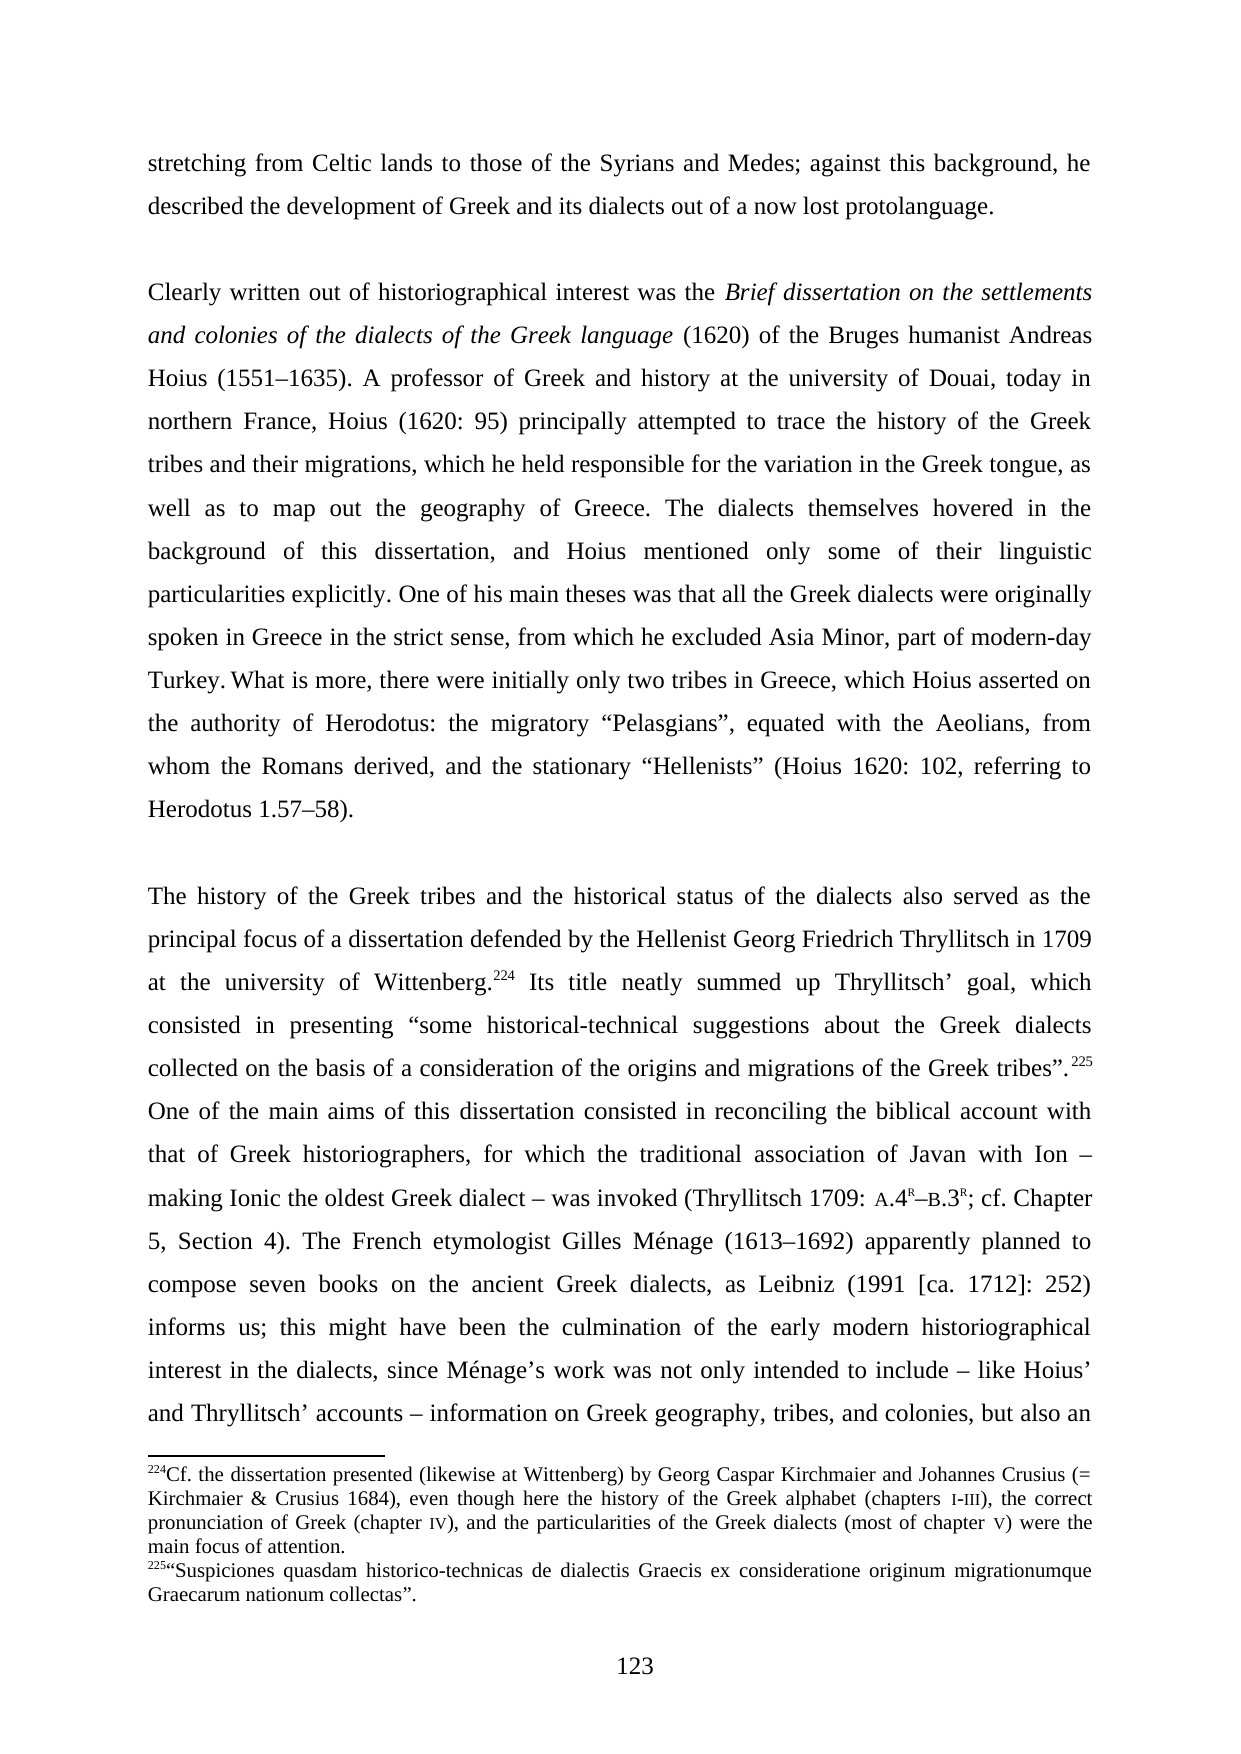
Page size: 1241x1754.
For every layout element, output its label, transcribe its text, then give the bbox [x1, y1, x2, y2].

text Clearly written out of historiographical interest was the Brief dissertation on the settlements and colonies of the dialects of the Greek language (1620) of the Bruges humanist Andreas Hoius (1551–1635). A professor of Greek and history at the university of Douai, today in northern France, Hoius (1620: 95) principally attempted to trace the history of the Greek tribes and their migrations, which he held responsible for the variation in the Greek tongue, as well as to map out the geography of Greece. The dialects themselves hovered in the background of this dissertation, and Hoius mentioned only some of their linguistic particularities explicitly. One of his main theses was that all the Greek dialects were originally spoken in Greece in the strict sense, from which he excluded Asia Minor, part of modern-day Turkey. What is more, there were initially only two tribes in Greece, which Hoius asserted on the authority of Herodotus: the migratory “Pelasgians”, equated with the Aeolians, from whom the Romans derived, and the stationary “Hellenists” (Hoius 1620: 102, referring to Herodotus 1.57–58). [148, 277, 1093, 823]
text Cf. the dissertation presented (likewise at Wittenberg) by Georg Caspar Kirchmaier and Johannes Crusius (= Kirchmaier & Crusius 1684), even though here the history of the Greek alphabet (chapters i-iii), the correct pronunciation of Greek (chapter iv), and the particularities of the Greek dialects (most of chapter v) were the main focus of attention. [148, 1462, 1093, 1558]
text stretching from Celtic lands to those of the Syrians and Medes; against this background, he described the development of Greek and its dialects out of a now lost protolanguage. [148, 148, 1093, 219]
text The history of the Greek tribes and the historical status of the dialects also served as the principal focus of a dissertation defended by the Hellenist Georg Friedrich Thryllitsch in 1709 at the university of Wittenberg. Its title neatly summed up Thryllitsch’ goal, which consisted in presenting “some historical-technical suggestions about the Greek dialects collected on the basis of a consideration of the origins and migrations of the Greek tribes”. One of the main aims of this dissertation consisted in reconciling the biblical account with that of Greek historiographers, for which the traditional association of Javan with Ion – making Ionic the oldest Greek dialect – was invoked (Thryllitsch 1709: a.4r–b.3r; cf. Chapter 5, Section 4). The French etymologist Gilles Ménage (1613–1692) apparently planned to compose seven books on the ancient Greek dialects, as Leibniz (1991 [ca. 1712]: 252) informs us; this might have been the culmination of the early modern historiographical interest in the dialects, since Ménage’s work was not only intended to include – like Hoius’ and Thryllitsch’ accounts – information on Greek geography, tribes, and colonies, but also an [148, 881, 1093, 1427]
text “Suspiciones quasdam historico-technicas de dialectis Graecis ex consideratione originum migrationumque Graecarum nationum collectas”. [148, 1558, 1093, 1606]
